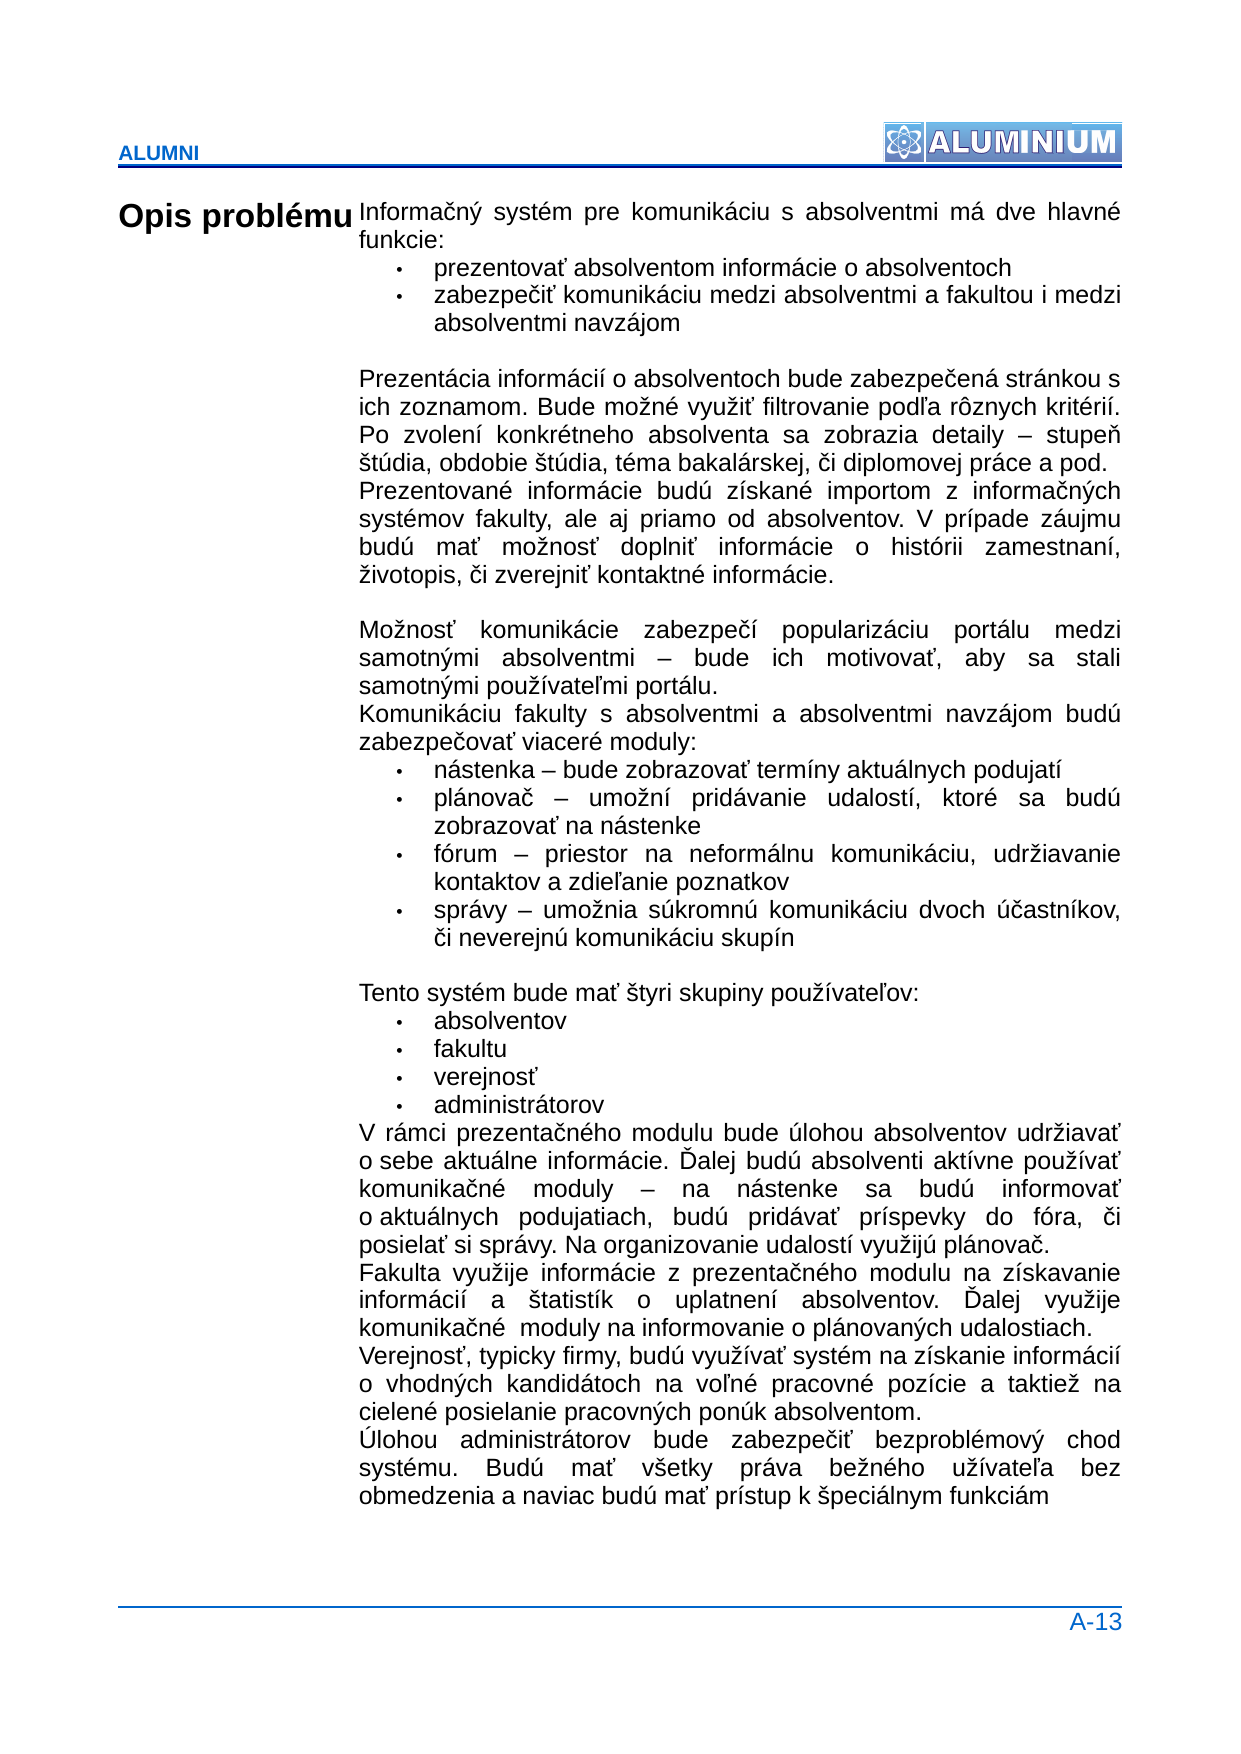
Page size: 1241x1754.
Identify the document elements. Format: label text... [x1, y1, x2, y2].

text Verejnosť, typicky firmy, budú využívať systém na získanie informácií o vhodných kandidátoch na voľné pracovné pozície a taktiež na cielené posielanie pracovných ponúk absolventom. [358, 1342, 1122, 1426]
list fakultu [396, 1035, 1122, 1063]
text Prezentované informácie budú získané importom z informačných systémov fakulty, ale aj priamo od absolventov. V prípade záujmu budú mať možnosť doplniť informácie o histórii zamestnaní, životopis, či zverejniť kontaktné informácie. [358, 477, 1122, 588]
text Úlohou administrátorov bude zabezpečiť bezproblémový chod systému. Budú mať všetky práva bežného užívateľa bez obmedzenia a naviac budú mať prístup k špeciálnym funkciám [358, 1426, 1122, 1510]
list prezentovať absolventom informácie o absolventoch [396, 253, 1122, 281]
list fórum – priestor na neformálnu komunikáciu, udržiavanie kontaktov a zdieľanie poznatkov [396, 840, 1122, 896]
subtitle Opis problému [118, 198, 358, 235]
list verejnosť [396, 1063, 1122, 1091]
list administrátorov [396, 1091, 1122, 1119]
list správy – umožnia súkromnú komunikáciu dvoch účastníkov, či neverejnú komunikáciu skupín [396, 896, 1122, 951]
list zabezpečiť komunikáciu medzi absolventmi a fakultou i medzi absolventmi navzájom [396, 281, 1122, 337]
list plánovač – umožní pridávanie udalostí, ktoré sa budú zobrazovať na nástenke [396, 784, 1122, 840]
text Tento systém bude mať štyri skupiny používateľov: [358, 979, 1122, 1007]
text Prezentácia informácií o absolventoch bude zabezpečená stránkou s ich zoznamom. Bude možné využiť filtrovanie podľa rôznych kritérií. Po zvolení konkrétneho absolventa sa zobrazia detaily – stupeň štúdia, obdobie štúdia, téma bakalárskej, či diplomovej práce a pod. [358, 365, 1122, 477]
list absolventov [396, 1007, 1122, 1035]
list nástenka – bude zobrazovať termíny aktuálnych podujatí [396, 756, 1122, 784]
text V rámci prezentačného modulu bude úlohou absolventov udržiavať o sebe aktuálne informácie. Ďalej budú absolventi aktívne používať komunikačné moduly – na nástenke sa budú informovať o aktuálnych podujatiach, budú pridávať príspevky do fóra, či posielať si správy. Na organizovanie udalostí využijú plánovač. [358, 1119, 1122, 1258]
text Informačný systém pre komunikáciu s absolventmi má dve hlavné funkcie: [358, 198, 1122, 253]
text Komunikáciu fakulty s absolventmi a absolventmi navzájom budú zabezpečovať viaceré moduly: [358, 700, 1122, 756]
text Možnosť komunikácie zabezpečí popularizáciu portálu medzi samotnými absolventmi – bude ich motivovať, aby sa stali samotnými používateľmi portálu. [358, 616, 1122, 700]
text Fakulta využije informácie z prezentačného modulu na získavanie informácií a štatistík o uplatnení absolventov. Ďalej využije komunikačné moduly na informovanie o plánovaných udalostiach. [358, 1258, 1122, 1342]
